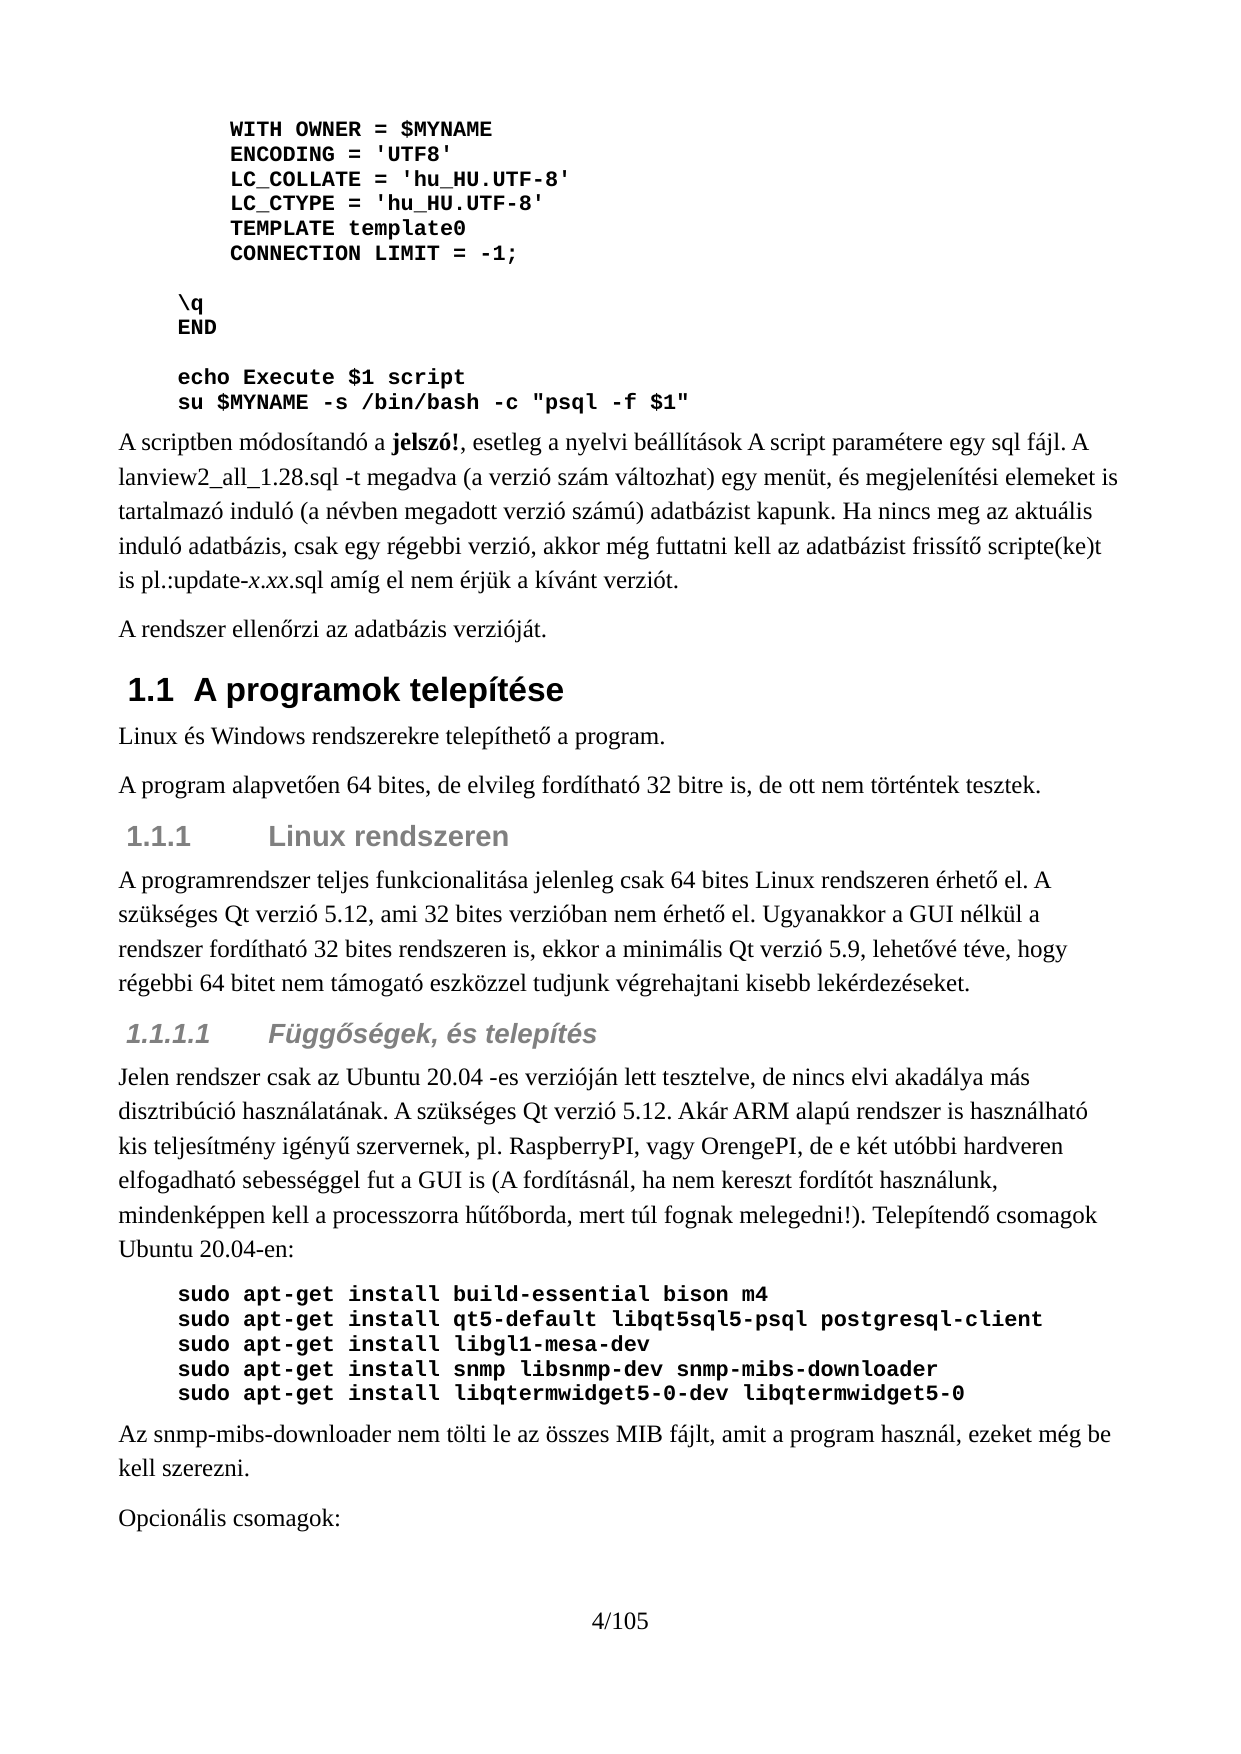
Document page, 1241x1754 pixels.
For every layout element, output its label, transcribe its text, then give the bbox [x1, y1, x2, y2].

text Linux és Windows rendszerekre telepíthető a program. [118, 721, 1122, 749]
text Jelen rendszer csak az Ubuntu 20.04 -es verzióján lett tesztelve, de nincs elvi akadálya más disztribúció használatának. A szükséges Qt verzió 5.12. Akár ARM alapú rendszer is használható kis teljesítmény igényű szervernek, pl. RaspberryPI, vagy OrengePI, de e két utóbbi hardveren elfogadható sebességgel fut a GUI is (A fordításnál, ha nem kereszt fordítót használunk, mindenképpen kell a processzorra hűtőborda, mert túl fognak melegedni!). Telepítendő csomagok Ubuntu 20.04-en: [118, 1062, 1122, 1263]
subtitle Linux rendszeren [118, 819, 1122, 852]
text Az snmp-mibs-downloader nem tölti le az összes MIB fájlt, amit a program használ, ezeket még be kell szerezni. [118, 1419, 1122, 1482]
text A program alapvetően 64 bites, de elvileg fordítható 32 bitre is, de ott nem történtek tesztek. [118, 770, 1122, 799]
text WITH OWNER = $MYNAME ENCODING = 'UTF8' LC_COLLATE = 'hu_HU.UTF-8' LC_CTYPE = 'hu_HU.UTF-8' TEMPLATE template0 CONNECTION LIMIT = -1; \q END echo Execute $1 script su $MYNAME -s /bin/bash -c "psql -f $1" [177, 118, 1122, 416]
text Opcionális csomagok: [118, 1503, 1122, 1531]
text sudo apt-get install build-essential bison m4 sudo apt-get install qt5-default libqt5sql5-psql postgresql-client sudo apt-get install libgl1-mesa-dev sudo apt-get install snmp libsnmp-dev snmp-mibs-downloader sudo apt-get install libqtermwidget5-0-dev libqtermwidget5-0 [177, 1283, 1122, 1407]
text A scriptben módosítandó a jelszó!, esetleg a nyelvi beállítások A script paramétere egy sql fájl. A lanview2_all_1.28.sql -t megadva (a verzió szám változhat) egy menüt, és megjelenítési elemeket is tartalmazó induló (a névben megadott verzió számú) adatbázist kapunk. Ha nincs meg az aktuális induló adatbázis, csak egy régebbi verzió, akkor még futtatni kell az adatbázist frissítő scripte(ke)t is pl.:update-x.xx.sql amíg el nem érjük a kívánt verziót. [118, 427, 1122, 594]
text A programrendszer teljes funkcionalitása jelenleg csak 64 bites Linux rendszeren érhető el. A szükséges Qt verzió 5.12, ami 32 bites verzióban nem érhető el. Ugyanakkor a GUI nélkül a rendszer fordítható 32 bites rendszeren is, ekkor a minimális Qt verzió 5.9, lehetővé téve, hogy régebbi 64 bitet nem támogató eszközzel tudjunk végrehajtani kisebb lekérdezéseket. [118, 865, 1122, 997]
text A rendszer ellenőrzi az adatbázis verzióját. [118, 614, 1122, 643]
subtitle Függőségek, és telepítés [118, 1017, 1122, 1049]
subtitle A programok telepítése [118, 670, 1122, 708]
